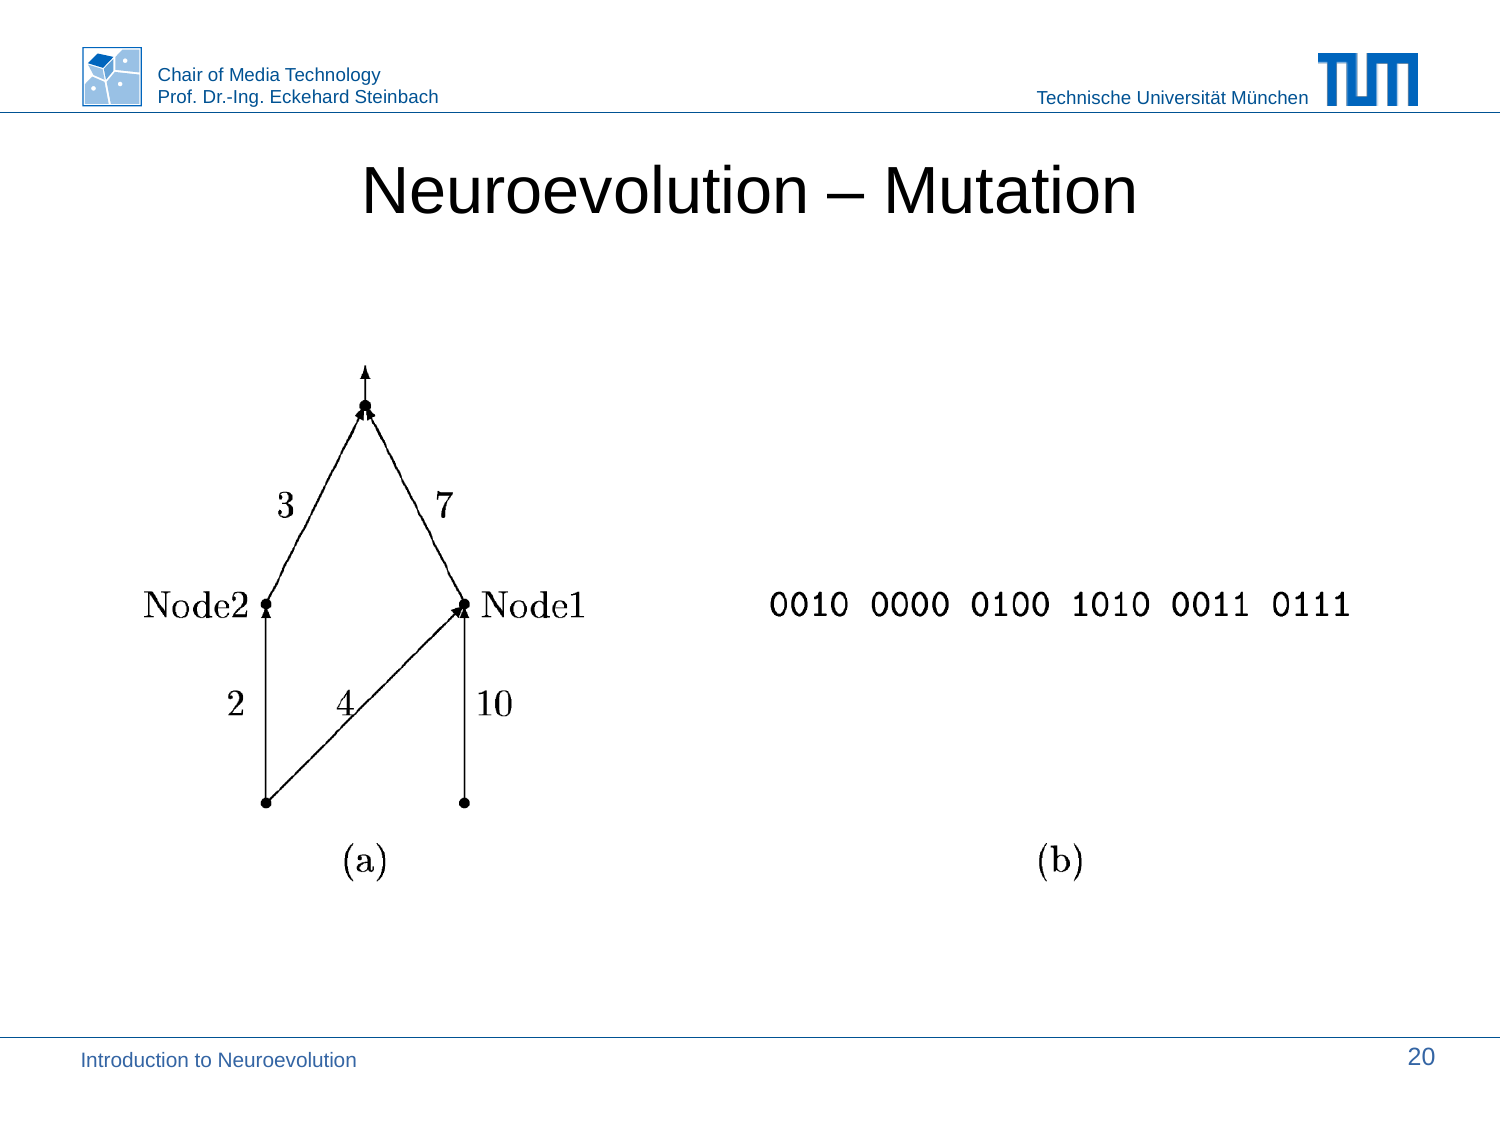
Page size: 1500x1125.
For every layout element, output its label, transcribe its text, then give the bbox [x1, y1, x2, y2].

picture [142, 363, 1350, 882]
text_box [1392, 1035, 1471, 1090]
text_box Introduction to Neuroevolution [65, 1041, 406, 1081]
picture [1318, 53, 1418, 106]
title Neuroevolution – Mutation [83, 139, 1417, 239]
